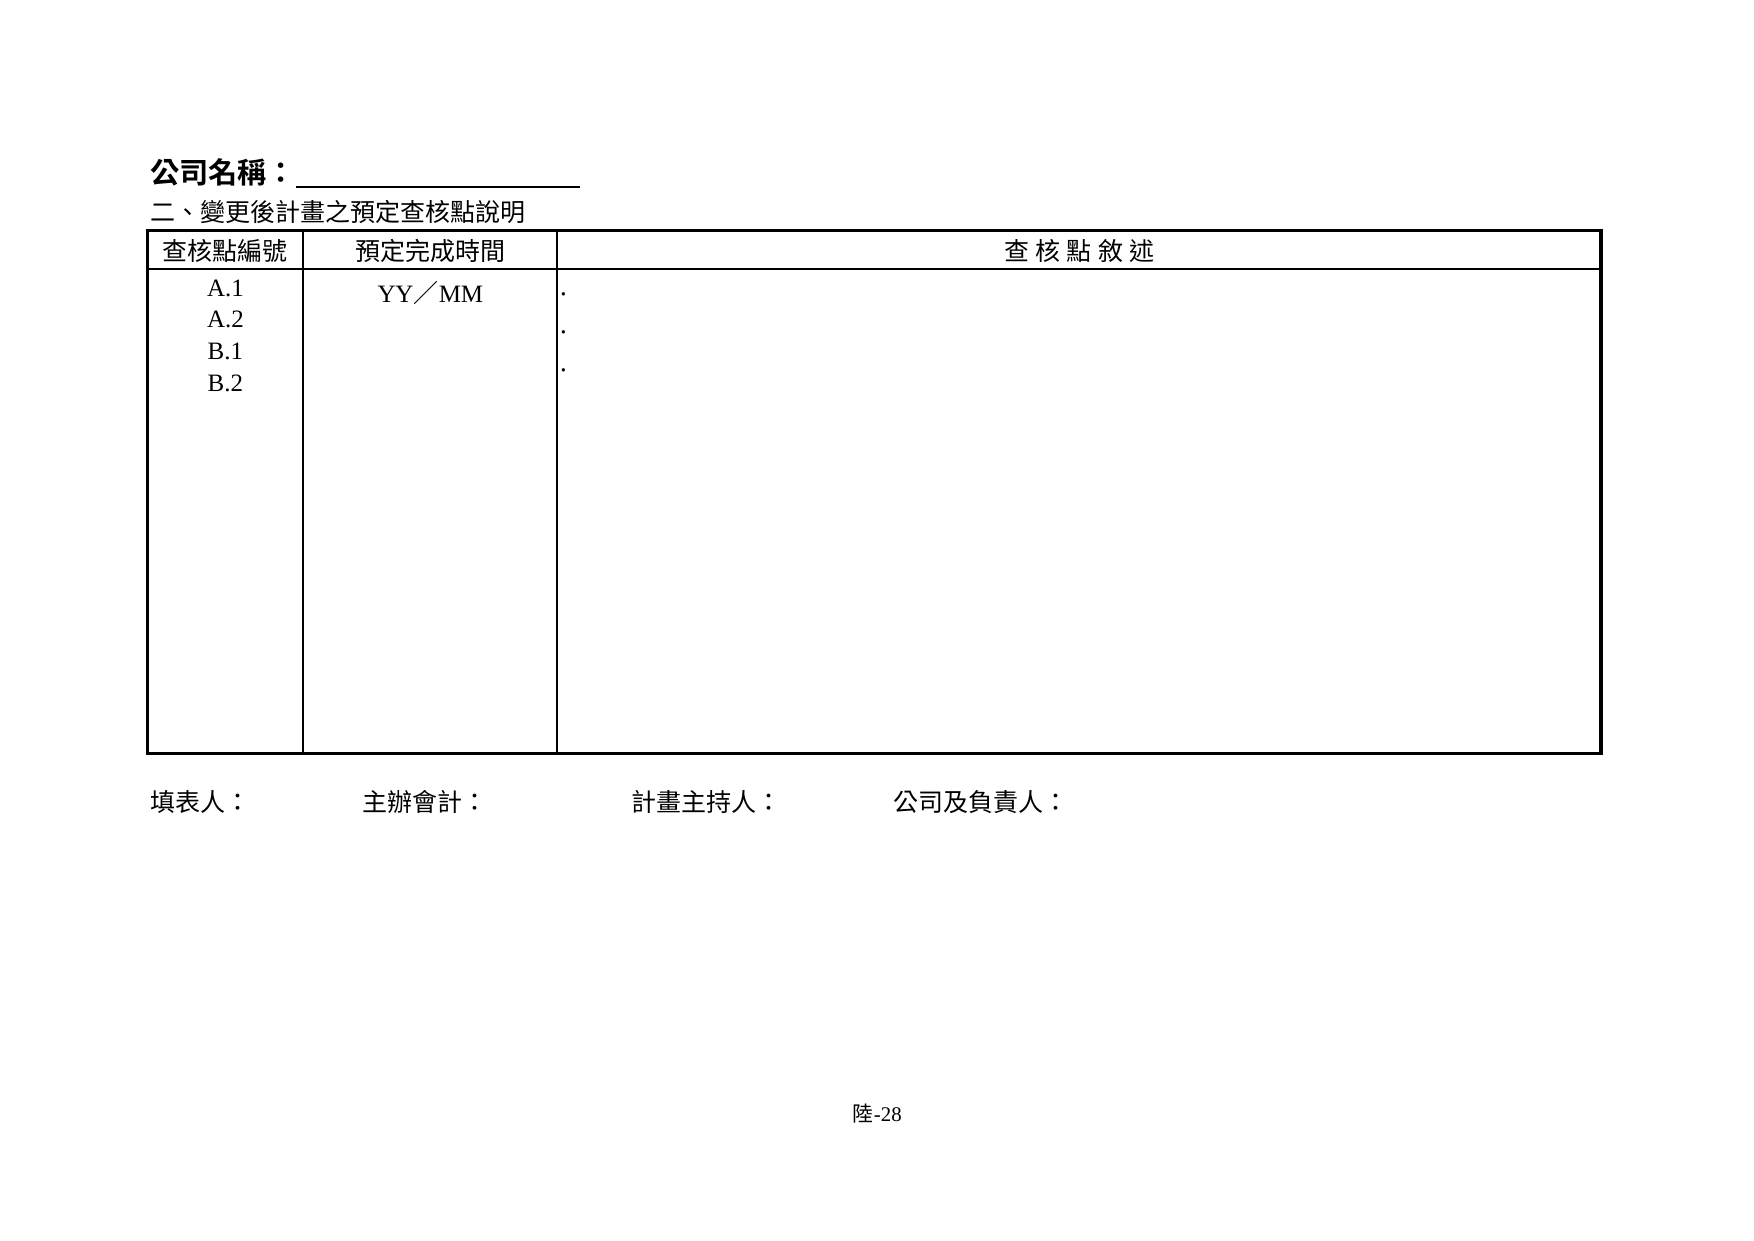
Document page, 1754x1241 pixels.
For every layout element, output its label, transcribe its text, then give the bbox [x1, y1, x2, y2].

text 填表人： 主辦會計： 計畫主持人： 公司及負責人： [150, 783, 1604, 819]
table_header 預定完成時間 [304, 232, 556, 268]
text 公司名稱： [150, 150, 1604, 192]
table_cell A.1 A.2 B.1 B.2 [149, 270, 302, 752]
table_cell ‧ ‧ ‧ [558, 270, 1599, 752]
text 二、變更後計畫之預定查核點說明 [150, 192, 1604, 228]
table_header 查核點編號 [149, 232, 302, 268]
table_cell YY／MM [304, 270, 556, 752]
table_header 查 核 點 敘 述 [558, 232, 1599, 268]
